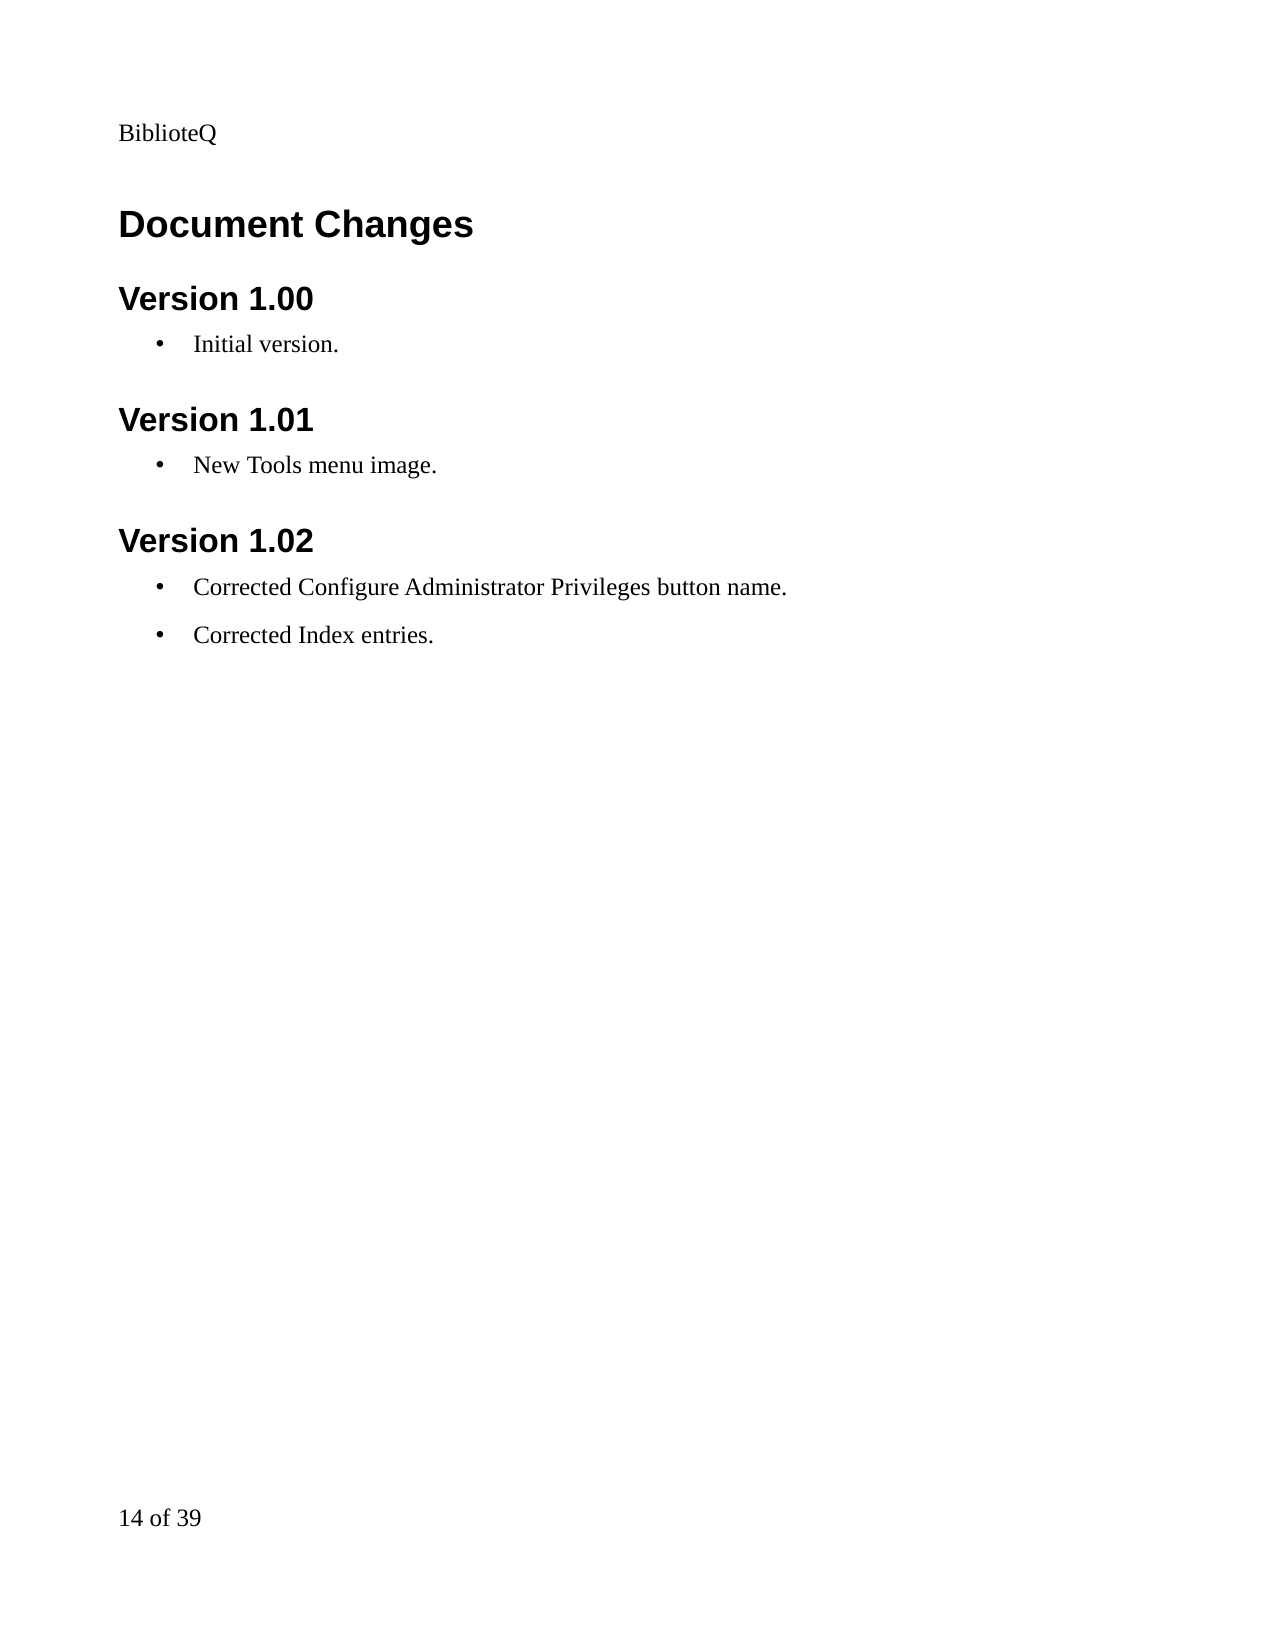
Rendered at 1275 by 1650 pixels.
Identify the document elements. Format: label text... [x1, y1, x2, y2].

list New Tools menu image. [156, 451, 1157, 479]
subtitle Document Changes [118, 201, 1157, 245]
subtitle Version 1.02 [118, 520, 1157, 559]
subtitle Version 1.00 [118, 278, 1157, 317]
list Corrected Configure Administrator Privileges button name. [156, 572, 1157, 600]
subtitle Version 1.01 [118, 399, 1157, 438]
list Initial version. [156, 329, 1157, 358]
list Corrected Index entries. [156, 621, 1157, 649]
